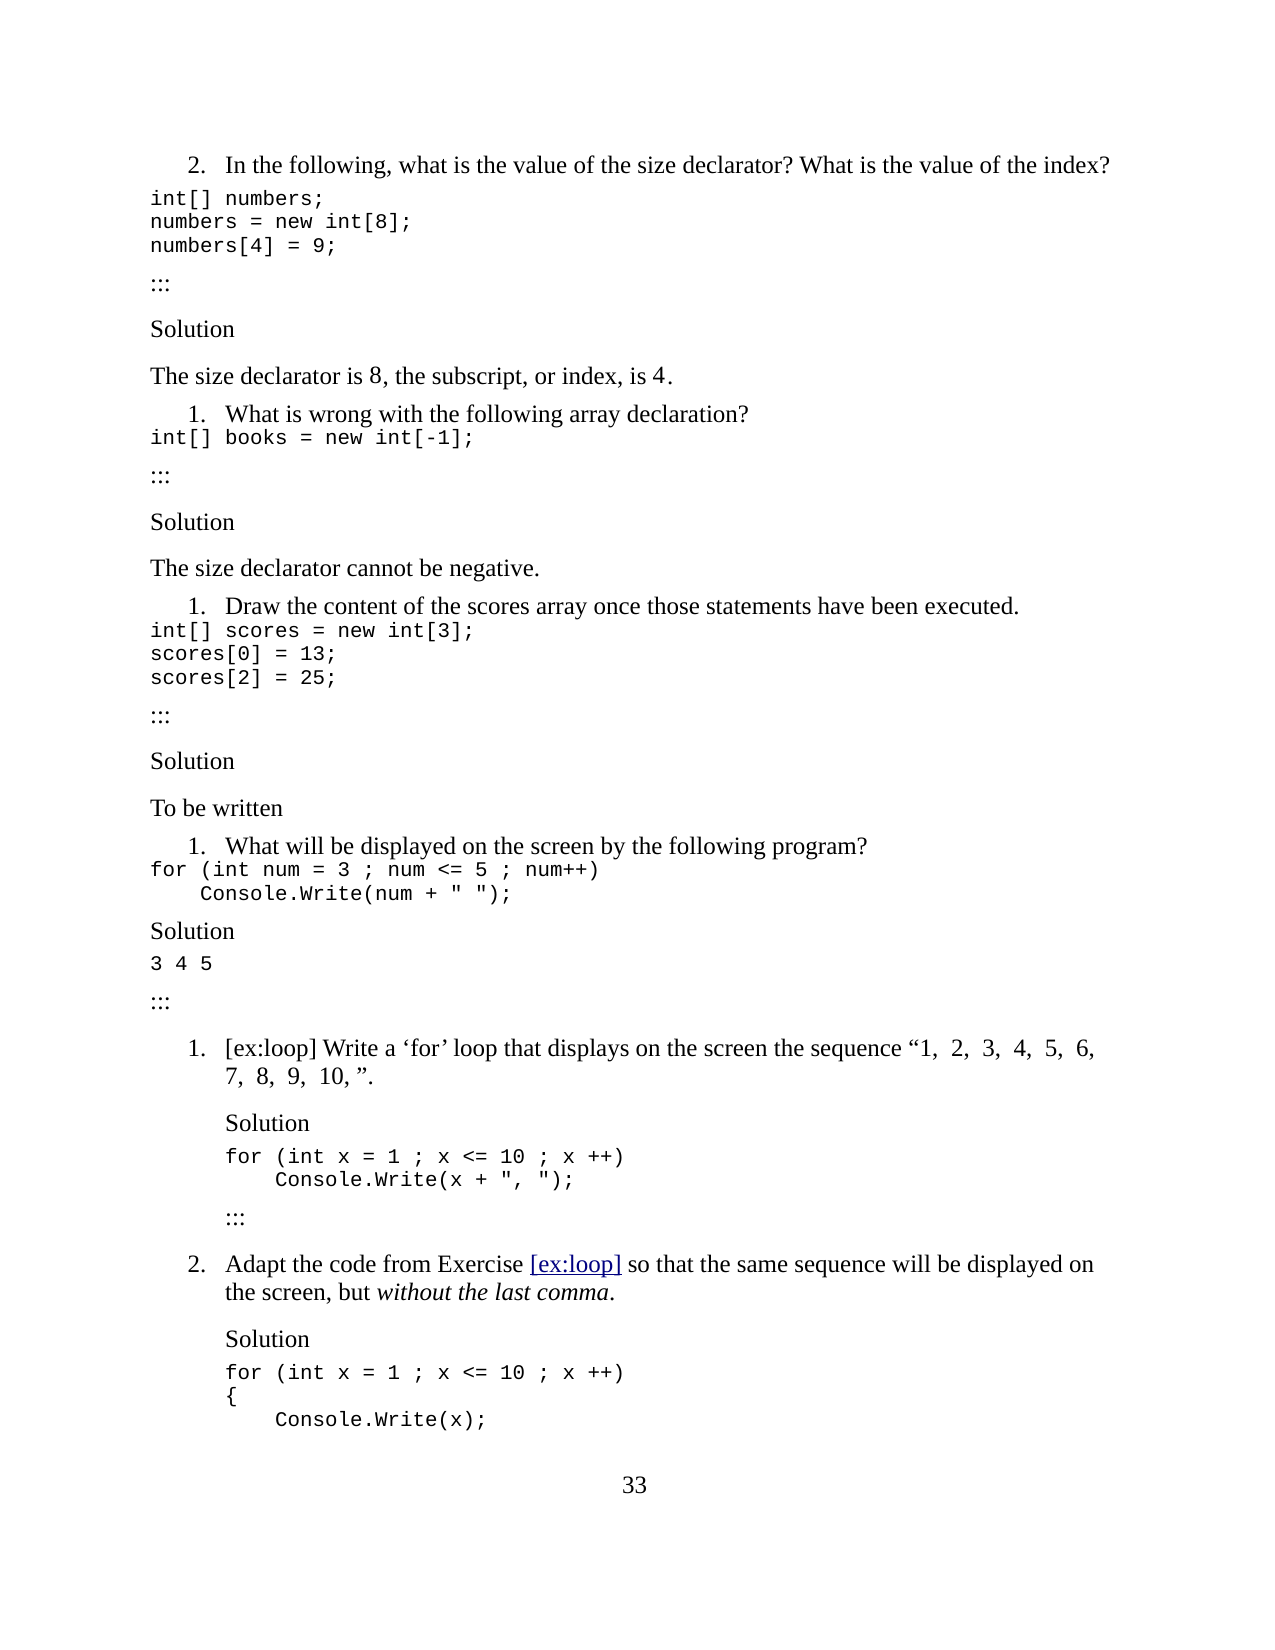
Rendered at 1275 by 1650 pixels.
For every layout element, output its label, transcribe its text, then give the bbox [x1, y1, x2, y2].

list Draw the content of the scores array once those statements have been executed. [187, 591, 1125, 620]
list Console.Write(x + ", "); [187, 1169, 1125, 1193]
text ::: [150, 460, 1125, 489]
text To be written [150, 793, 1125, 822]
list Solution [187, 1324, 1125, 1353]
text ::: [150, 986, 1125, 1015]
list for (int x = 1 ; x <= 10 ; x ++) [187, 1362, 1125, 1386]
list { [187, 1386, 1125, 1409]
text 3 4 5 [150, 953, 1125, 977]
text Solution [150, 916, 1125, 944]
text int[] scores = new int[3]; [150, 620, 1125, 643]
text for (int num = 3 ; num <= 5 ; num++) [150, 859, 1125, 883]
text scores[0] = 13; [150, 643, 1125, 667]
list [ex:loop] Write a ‘for’ loop that displays on the screen the sequence “1, 2, 3, 4, 5, 6, 7, 8, 9, 10, ”. [187, 1033, 1125, 1090]
text ::: [150, 700, 1125, 728]
list Solution [187, 1108, 1125, 1137]
text scores[2] = 25; [150, 667, 1125, 691]
text numbers[4] = 9; [150, 235, 1125, 259]
text int[] numbers; [150, 188, 1125, 211]
text Solution [150, 746, 1125, 775]
text The size declarator is , the subscript, or index, is . [150, 361, 1125, 390]
text The size declarator cannot be negative. [150, 553, 1125, 582]
text Solution [150, 507, 1125, 535]
text ::: [150, 268, 1125, 296]
list What will be displayed on the screen by the following program? [187, 831, 1125, 859]
list Adapt the code from Exercise [ex:loop] so that the same sequence will be displayed on the screen, but without the last comma. [187, 1249, 1125, 1306]
list In the following, what is the value of the size declarator? What is the value of the index? [187, 150, 1125, 179]
list Console.Write(x); [187, 1409, 1125, 1433]
text Console.Write(num + " "); [150, 883, 1125, 907]
list ::: [187, 1202, 1125, 1231]
list for (int x = 1 ; x <= 10 ; x ++) [187, 1146, 1125, 1169]
text Solution [150, 314, 1125, 343]
text numbers = new int[8]; [150, 211, 1125, 235]
list What is wrong with the following array declaration? [187, 399, 1125, 427]
text int[] books = new int[-1]; [150, 427, 1125, 451]
